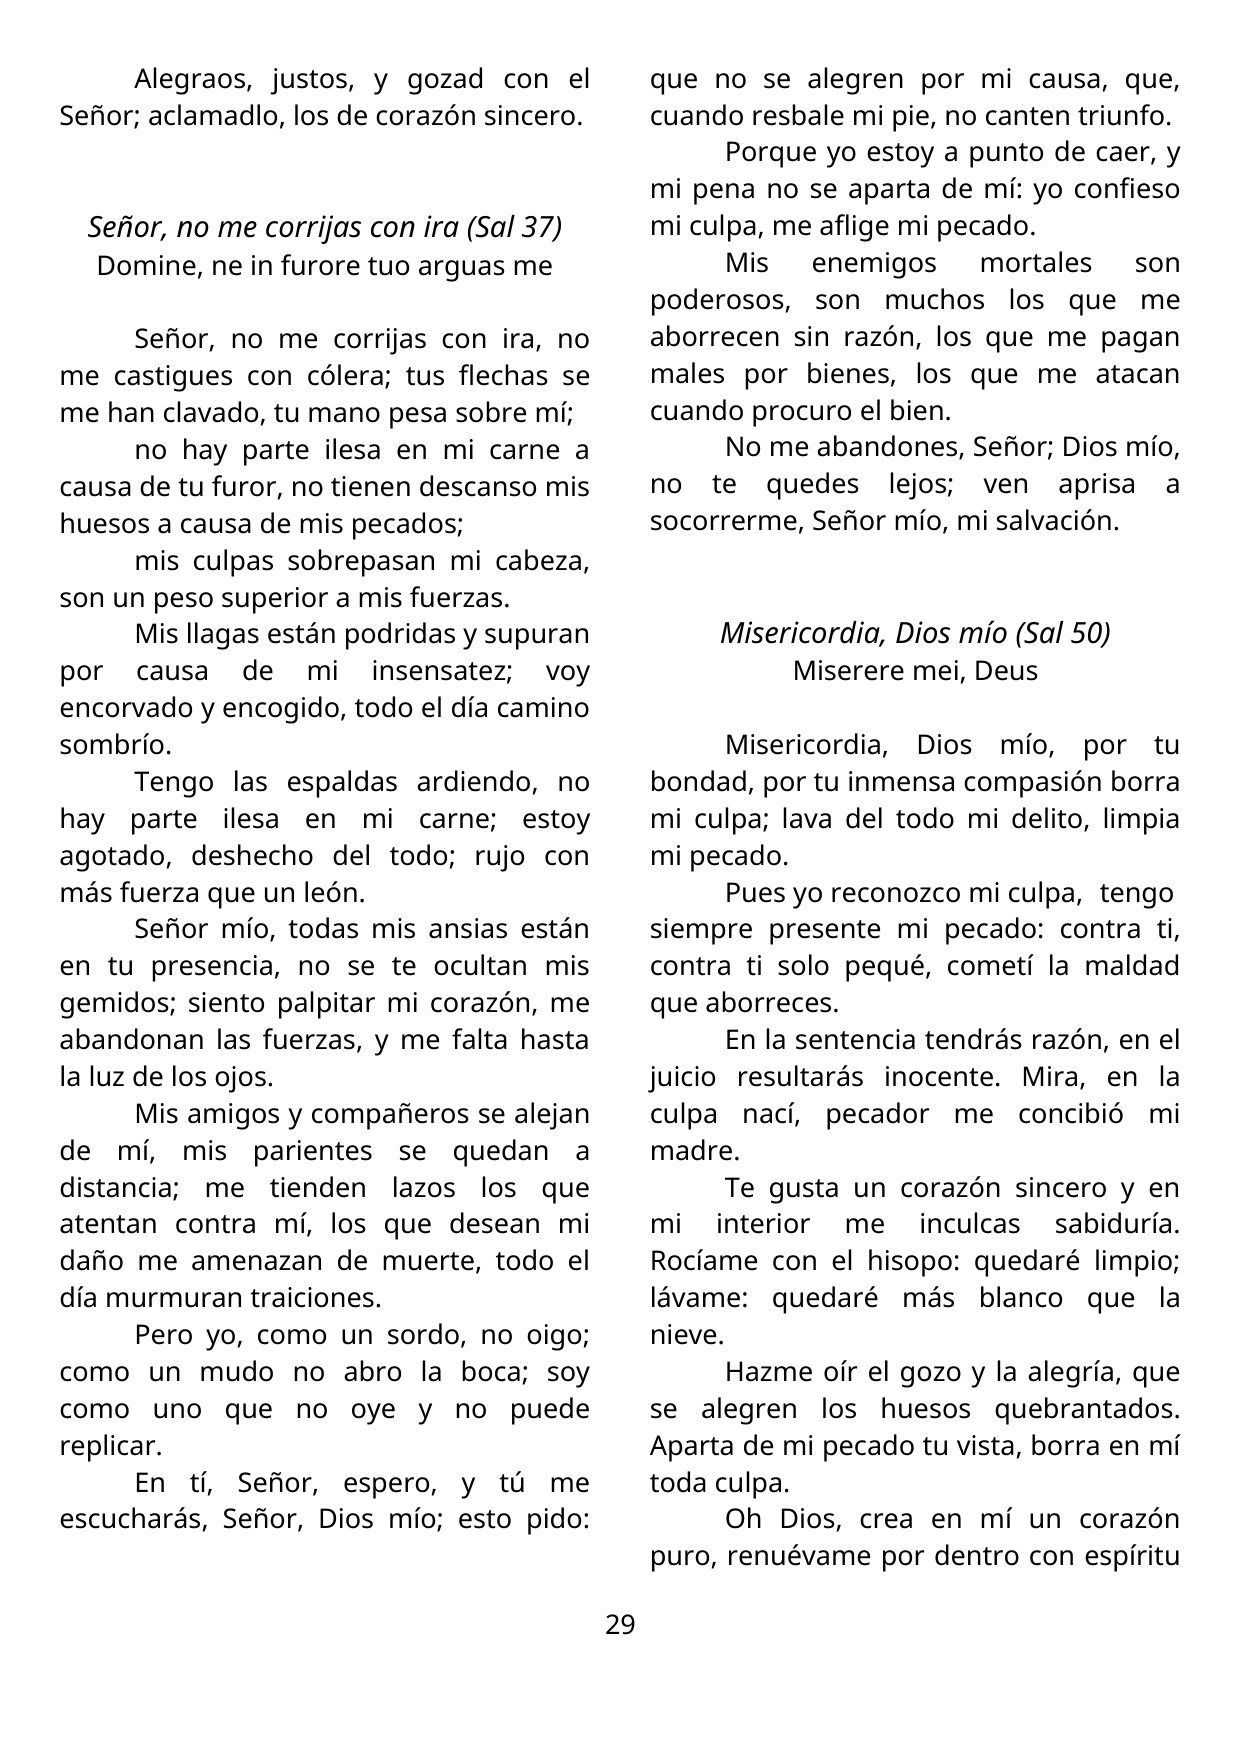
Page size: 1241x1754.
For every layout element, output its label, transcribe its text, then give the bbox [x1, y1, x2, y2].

subtitle Tengo las espaldas ardiendo, no hay parte ilesa en mi carne; estoy agotado, deshecho del todo; rujo con más fuerza que un león. [59, 762, 591, 910]
subtitle Hazme oír el gozo y la alegría, que se alegren los huesos quebrantados. Aparta de mi pecado tu vista, borra en mí toda culpa. [649, 1352, 1181, 1500]
subtitle Porque yo estoy a punto de caer, y mi pena no se aparta de mí: yo confieso mi culpa, me aflige mi pecado. [649, 133, 1181, 243]
subtitle Oh Dios, crea en mí un corazón puro, renuévame por dentro con espíritu [649, 1500, 1181, 1574]
subtitle No me abandones, Señor; Dios mío, no te quedes lejos; ven aprisa a socorrerme, Señor mío, mi salvación. [649, 428, 1181, 538]
subtitle Mis llagas están podridas y supuran por causa de mi insensatez; voy encorvado y encogido, todo el día camino sombrío. [59, 615, 591, 762]
subtitle En la sentencia tendrás razón, en el juicio resultarás inocente. Mira, en la culpa nací, pecador me concibió mi madre. [649, 1021, 1181, 1168]
subtitle En tí, Señor, espero, y tú me escucharás, Señor, Dios mío; esto pido: [59, 1463, 591, 1537]
subtitle Señor, no me corrijas con ira, no me castigues con cólera; tus flechas se me han clavado, tu mano pesa sobre mí; [59, 320, 591, 431]
subtitle no hay parte ilesa en mi carne a causa de tu furor, no tienen descanso mis huesos a causa de mis pecados; [59, 431, 591, 541]
subtitle Pues yo reconozco mi culpa, tengo siempre presente mi pecado: contra ti, contra ti solo pequé, cometí la maldad que aborreces. [649, 873, 1181, 1021]
subtitle Señor mío, todas mis ansias están en tu presencia, no se te ocultan mis gemidos; siento palpitar mi corazón, me abandonan las fuerzas, y me falta hasta la luz de los ojos. [59, 910, 591, 1094]
subtitle Miserere mei, Deus [649, 652, 1181, 689]
subtitle mis culpas sobrepasan mi cabeza, son un peso superior a mis fuerzas. [59, 541, 591, 615]
subtitle Te gusta un corazón sincero y en mi interior me inculcas sabiduría. Rocíame con el hisopo: quedaré limpio; lávame: quedaré más blanco que la nieve. [649, 1168, 1181, 1352]
subtitle Misericordia, Dios mío (Sal 50) [649, 612, 1181, 652]
subtitle Misericordia, Dios mío, por tu bondad, por tu inmensa compasión borra mi culpa; lava del todo mi delito, limpia mi pecado. [649, 726, 1181, 873]
subtitle Mis amigos y compañeros se alejan de mí, mis parientes se quedan a distancia; me tienden lazos los que atentan contra mí, los que desean mi daño me amenazan de muerte, todo el día murmuran traiciones. [59, 1094, 591, 1316]
subtitle que no se alegren por mi causa, que, cuando resbale mi pie, no canten triunfo. [649, 59, 1181, 133]
subtitle Señor, no me corrijas con ira (Sal 37) [59, 207, 591, 246]
subtitle Mis enemigos mortales son poderosos, son muchos los que me aborrecen sin razón, los que me pagan males por bienes, los que me atacan cuando procuro el bien. [649, 243, 1181, 428]
subtitle Alegraos, justos, y gozad con el Señor; aclamadlo, los de corazón sincero. [59, 59, 591, 133]
subtitle Domine, ne in furore tuo arguas me [59, 246, 591, 283]
subtitle Pero yo, como un sordo, no oigo; como un mudo no abro la boca; soy como uno que no oye y no puede replicar. [59, 1316, 591, 1463]
